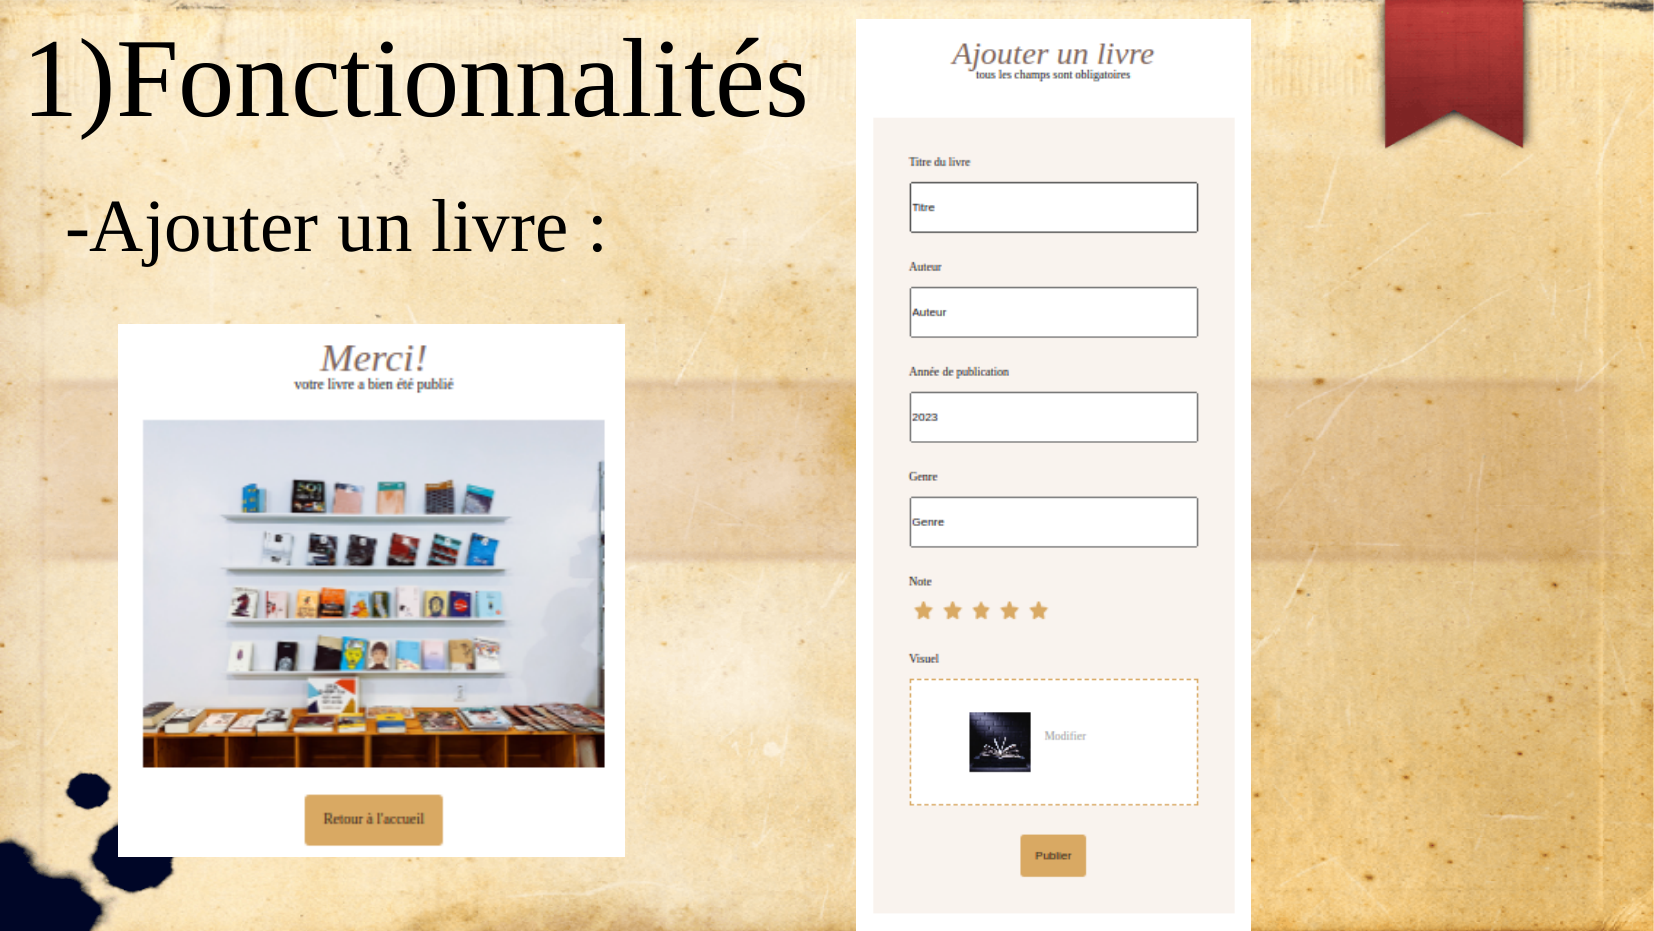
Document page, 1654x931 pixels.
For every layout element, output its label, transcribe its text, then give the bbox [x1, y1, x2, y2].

title -Ajouter un livre : [23, 157, 650, 296]
picture [0, 0, 1654, 931]
title 1)Fonctionnalités [0, 0, 833, 158]
